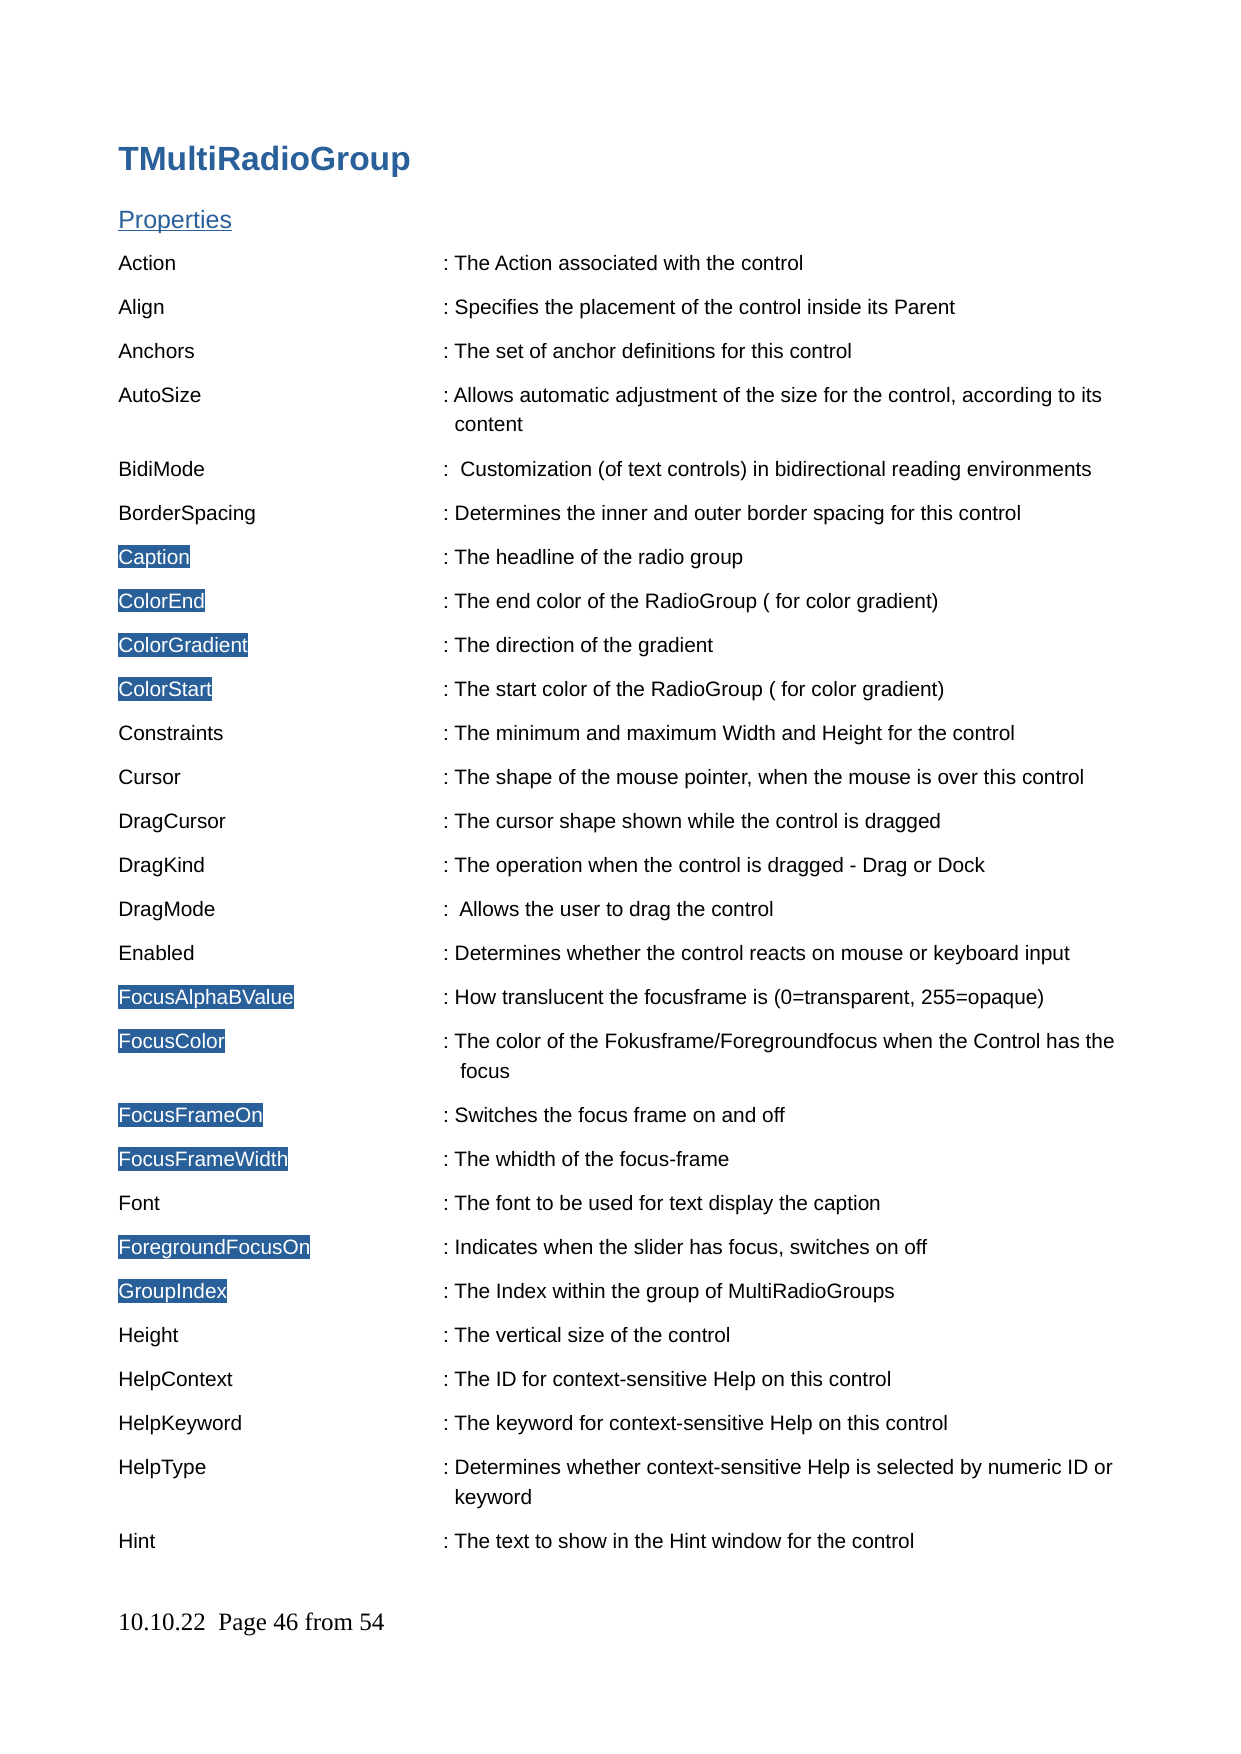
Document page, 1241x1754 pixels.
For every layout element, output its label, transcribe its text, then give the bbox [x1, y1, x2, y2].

text ColorGradient : The direction of the gradient [118, 629, 1122, 658]
text FocusFrameWidth : The whidth of the focus-frame [118, 1143, 1122, 1172]
text FocusAlphaBValue : How translucent the focusframe is (0=transparent, 255=opaque) [118, 981, 1122, 1011]
text Action : The Action associated with the control [118, 247, 1122, 276]
text BorderSpacing : Determines the inner and outer border spacing for this control [118, 496, 1122, 526]
subtitle TMultiRadioGroup [118, 139, 1122, 178]
text HelpKeyword : The keyword for context-sensitive Help on this control [118, 1407, 1122, 1437]
text Enabled : Determines whether the control reacts on mouse or keyboard input [118, 937, 1122, 967]
text DragKind : The operation when the control is dragged - Drag or Dock [118, 849, 1122, 878]
text GroupIndex : The Index within the group of MultiRadioGroups [118, 1275, 1122, 1304]
text DragCursor : The cursor shape shown while the control is dragged [118, 805, 1122, 834]
text HelpType : Determines whether context-sensitive Help is selected by numeric ID or keyword [118, 1451, 1122, 1510]
text Cursor : The shape of the mouse pointer, when the mouse is over this control [118, 761, 1122, 790]
text FocusColor : The color of the Fokusframe/Foregroundfocus when the Control has the focus [118, 1025, 1122, 1084]
text Caption : The headline of the radio group [118, 541, 1122, 570]
text Constraints : The minimum and maximum Width and Height for the control [118, 717, 1122, 746]
text Hint : The text to show in the Hint window for the control [118, 1525, 1122, 1554]
text ColorStart : The start color of the RadioGroup ( for color gradient) [118, 673, 1122, 702]
text ForegroundFocusOn : Indicates when the slider has focus, switches on off [118, 1231, 1122, 1260]
text Font : The font to be used for text display the caption [118, 1187, 1122, 1216]
text FocusFrameOn : Switches the focus frame on and off [118, 1099, 1122, 1128]
text BidiMode : Customization (of text controls) in bidirectional reading environments [118, 452, 1122, 482]
text Align : Specifies the placement of the control inside its Parent [118, 291, 1122, 320]
text DragMode : Allows the user to drag the control [118, 893, 1122, 922]
text ColorEnd : The end color of the RadioGroup ( for color gradient) [118, 584, 1122, 614]
text AutoSize : Allows automatic adjustment of the size for the control, according to its content [118, 379, 1122, 438]
text HelpContext : The ID for context-sensitive Help on this control [118, 1363, 1122, 1393]
text Height : The vertical size of the control [118, 1319, 1122, 1348]
text Anchors : The set of anchor definitions for this control [118, 335, 1122, 364]
subtitle Properties [118, 205, 1122, 234]
